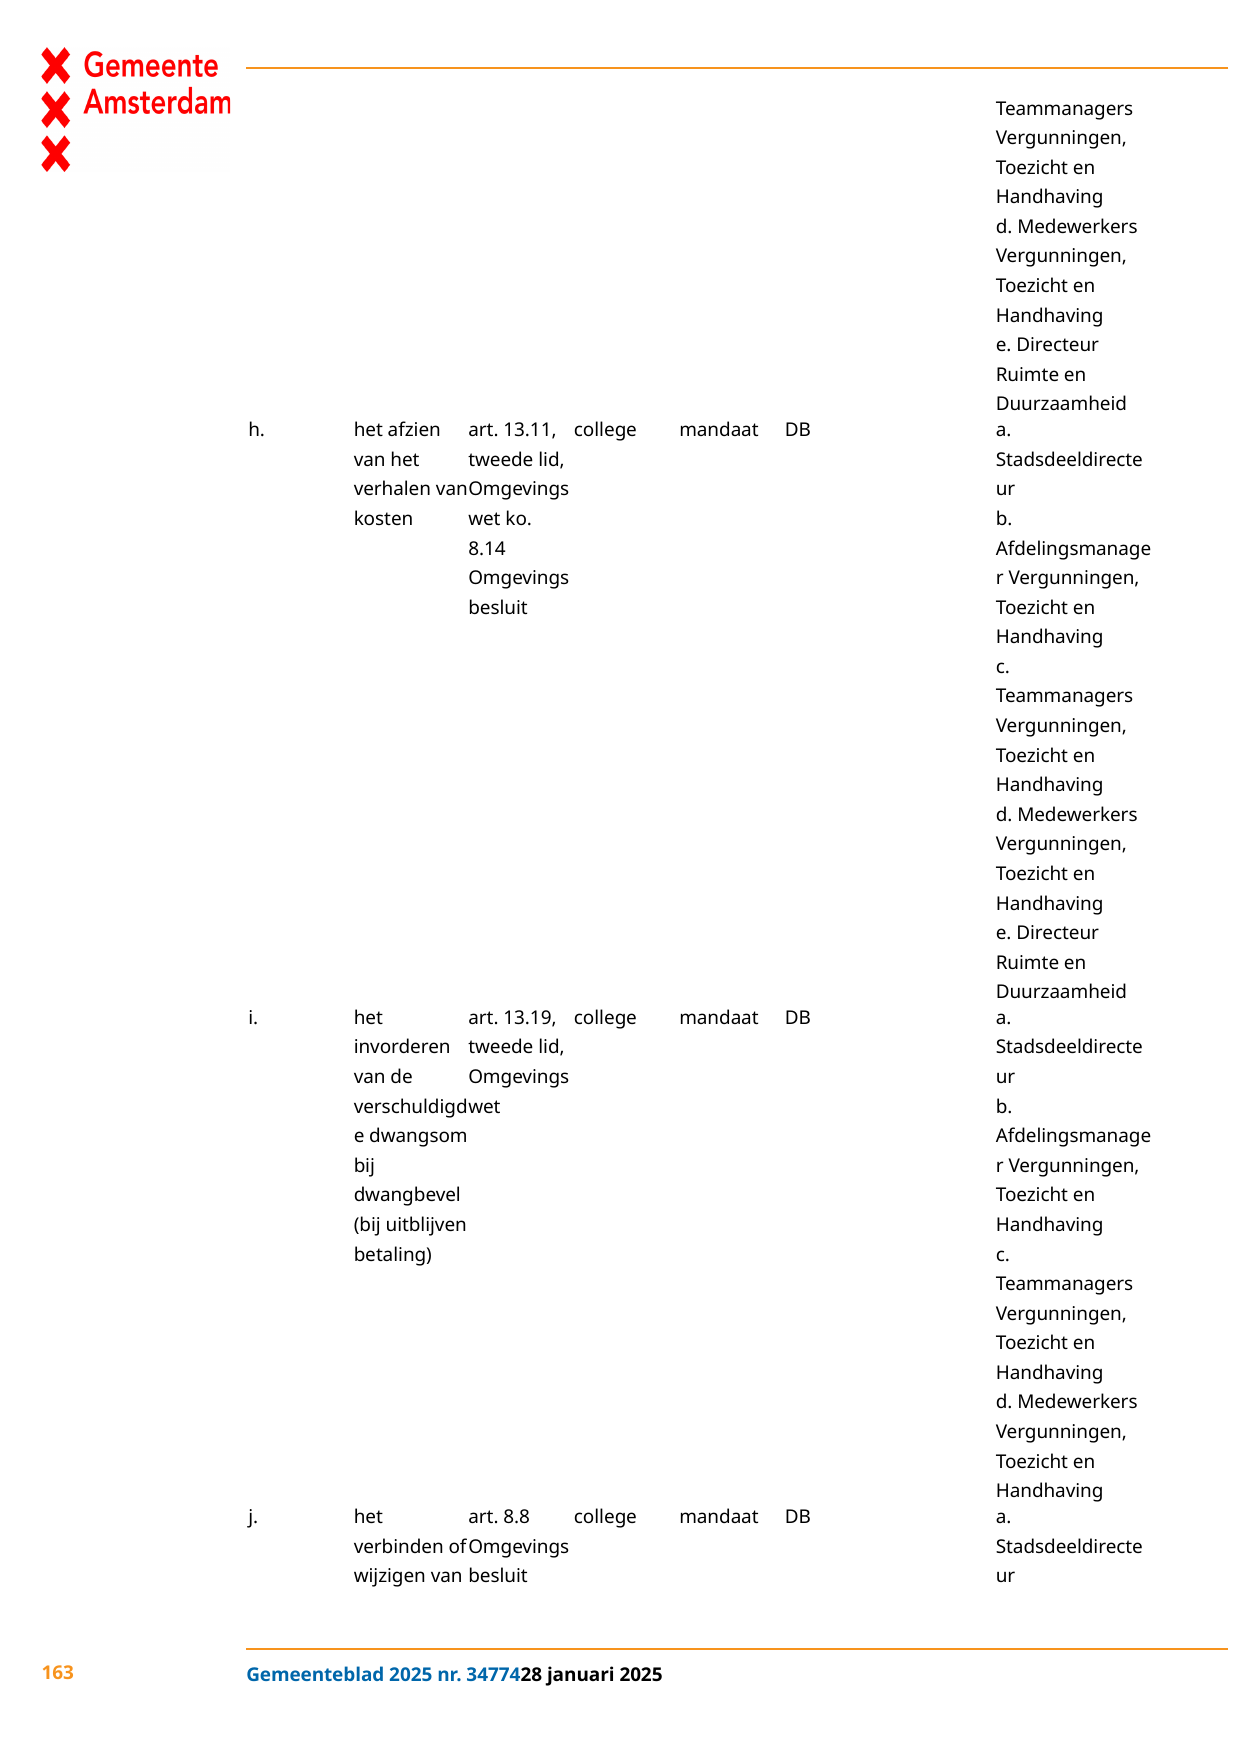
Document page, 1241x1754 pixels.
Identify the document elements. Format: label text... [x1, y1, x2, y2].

table_cell mandaat [679, 416, 784, 1004]
table_cell a. Stadsdeeldirecteur b. Afdelingsmanager Vergunningen, Toezicht en Handhaving c. Teammanagers Vergunningen, Toezicht en Handhaving d. Medewerkers Vergunningen, Toezicht en Handhaving e. Directeur Ruimte en Duurzaamheid [996, 416, 1152, 1004]
table_cell [890, 1503, 996, 1588]
table_cell a. Stadsdeeldirecteur b. Afdelingsmanager Vergunningen, Toezicht en Handhaving c. Teammanagers Vergunningen, Toezicht en Handhaving d. Medewerkers Vergunningen, Toezicht en Handhaving [996, 1004, 1152, 1503]
table_cell art. 13.19, tweede lid, Omgevingswet [468, 1004, 574, 1503]
table_cell [785, 95, 890, 416]
table_cell [890, 95, 996, 416]
table_cell DB [785, 1503, 890, 1588]
table_cell [890, 416, 996, 1004]
picture [41, 47, 231, 172]
table_cell [248, 95, 353, 416]
table_cell [574, 95, 679, 416]
table_cell [354, 95, 468, 416]
table_cell college [574, 1503, 679, 1588]
table_cell DB [785, 1004, 890, 1503]
table_cell art. 13.11, tweede lid, Omgevingswet ko. 8.14 Omgevingsbesluit [468, 416, 574, 1004]
table_cell mandaat [679, 1004, 784, 1503]
table_cell college [574, 1004, 679, 1503]
table_cell college [574, 416, 679, 1004]
table_cell j. [248, 1503, 353, 1588]
table_cell h. [248, 416, 353, 1004]
table_cell het verbinden of wijzigen van [354, 1503, 468, 1588]
table_cell a. Stadsdeeldirecteur [996, 1503, 1152, 1588]
table_cell [890, 1004, 996, 1503]
table_cell [679, 95, 784, 416]
table_cell [468, 95, 574, 416]
table_cell art. 8.8 Omgevingsbesluit [468, 1503, 574, 1588]
table_cell i. [248, 1004, 353, 1503]
table_cell Teammanagers Vergunningen, Toezicht en Handhaving d. Medewerkers Vergunningen, Toezicht en Handhaving e. Directeur Ruimte en Duurzaamheid [996, 95, 1152, 416]
table_cell mandaat [679, 1503, 784, 1588]
table_cell DB [785, 416, 890, 1004]
table_cell het afzien van het verhalen van kosten [354, 416, 468, 1004]
table_cell het invorderen van de verschuldigde dwangsom bij dwangbevel (bij uitblijven betaling) [354, 1004, 468, 1503]
